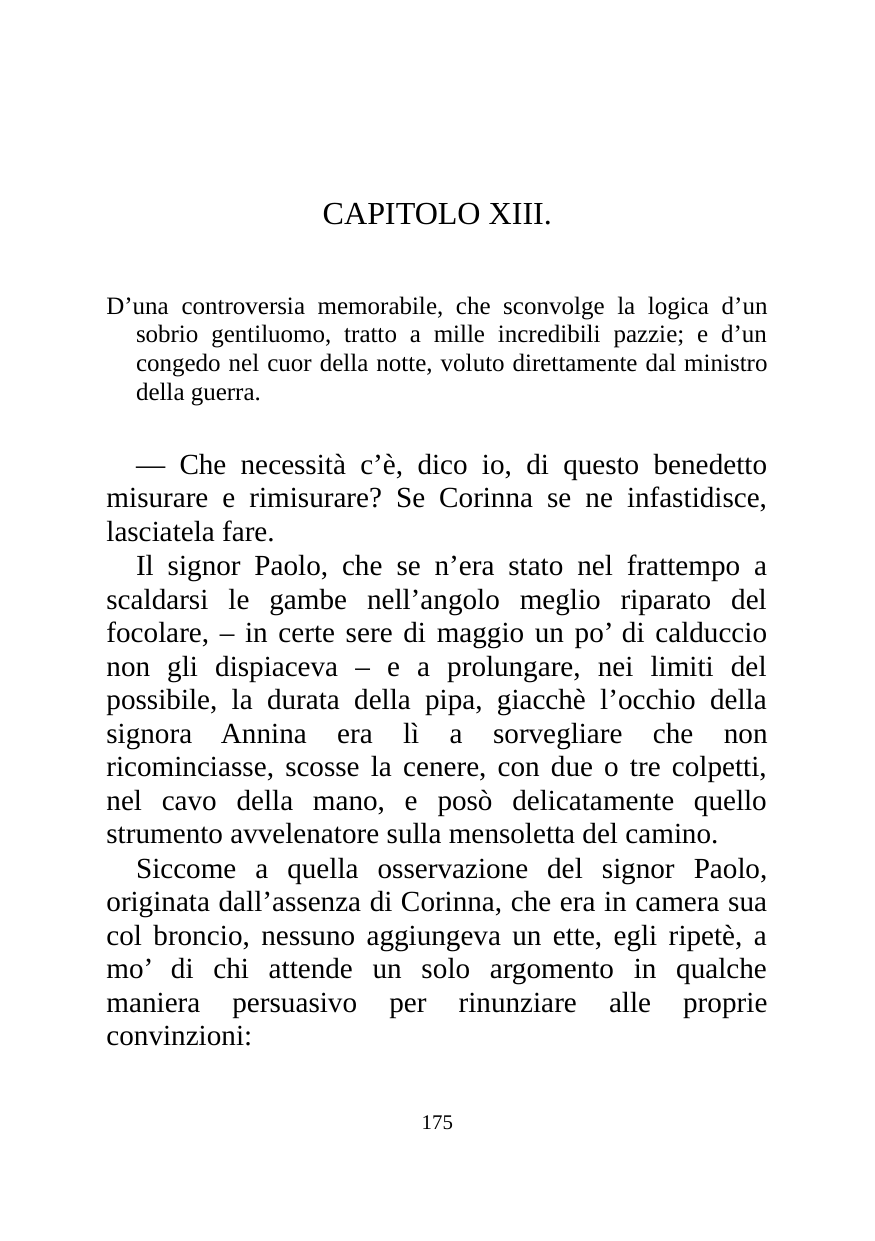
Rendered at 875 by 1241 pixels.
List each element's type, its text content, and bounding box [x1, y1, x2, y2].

text D’una controversia memorabile, che sconvolge la logica d’un sobrio gentiluomo, tratto a mille incredibili pazzie; e d’un congedo nel cuor della notte, voluto direttamente dal ministro della guerra. [106, 291, 768, 406]
subtitle CAPITOLO XIII. [106, 195, 768, 232]
text — Che necessità c’è, dico io, di questo benedetto misurare e rimisurare? Se Corinna se ne infastidisce, lasciatela fare. [106, 447, 768, 548]
text Siccome a quella osservazione del signor Paolo, originata dall’assenza di Corinna, che era in camera sua col broncio, nessuno aggiungeva un ette, egli ripetè, a mo’ di chi attende un solo argomento in qualche maniera persuasivo per rinunziare alle proprie convinzioni: [106, 851, 768, 1052]
text Il signor Paolo, che se n’era stato nel frattempo a scaldarsi le gambe nell’angolo meglio riparato del focolare, – in certe sere di maggio un po’ di calduccio non gli dispiaceva – e a prolungare, nei limiti del possibile, la durata della pipa, giacchè l’occhio della signora Annina era lì a sorvegliare che non ricominciasse, scosse la cenere, con due o tre colpetti, nel cavo della mano, e posò delicatamente quello strumento avvelenatore sulla mensoletta del camino. [106, 548, 768, 850]
